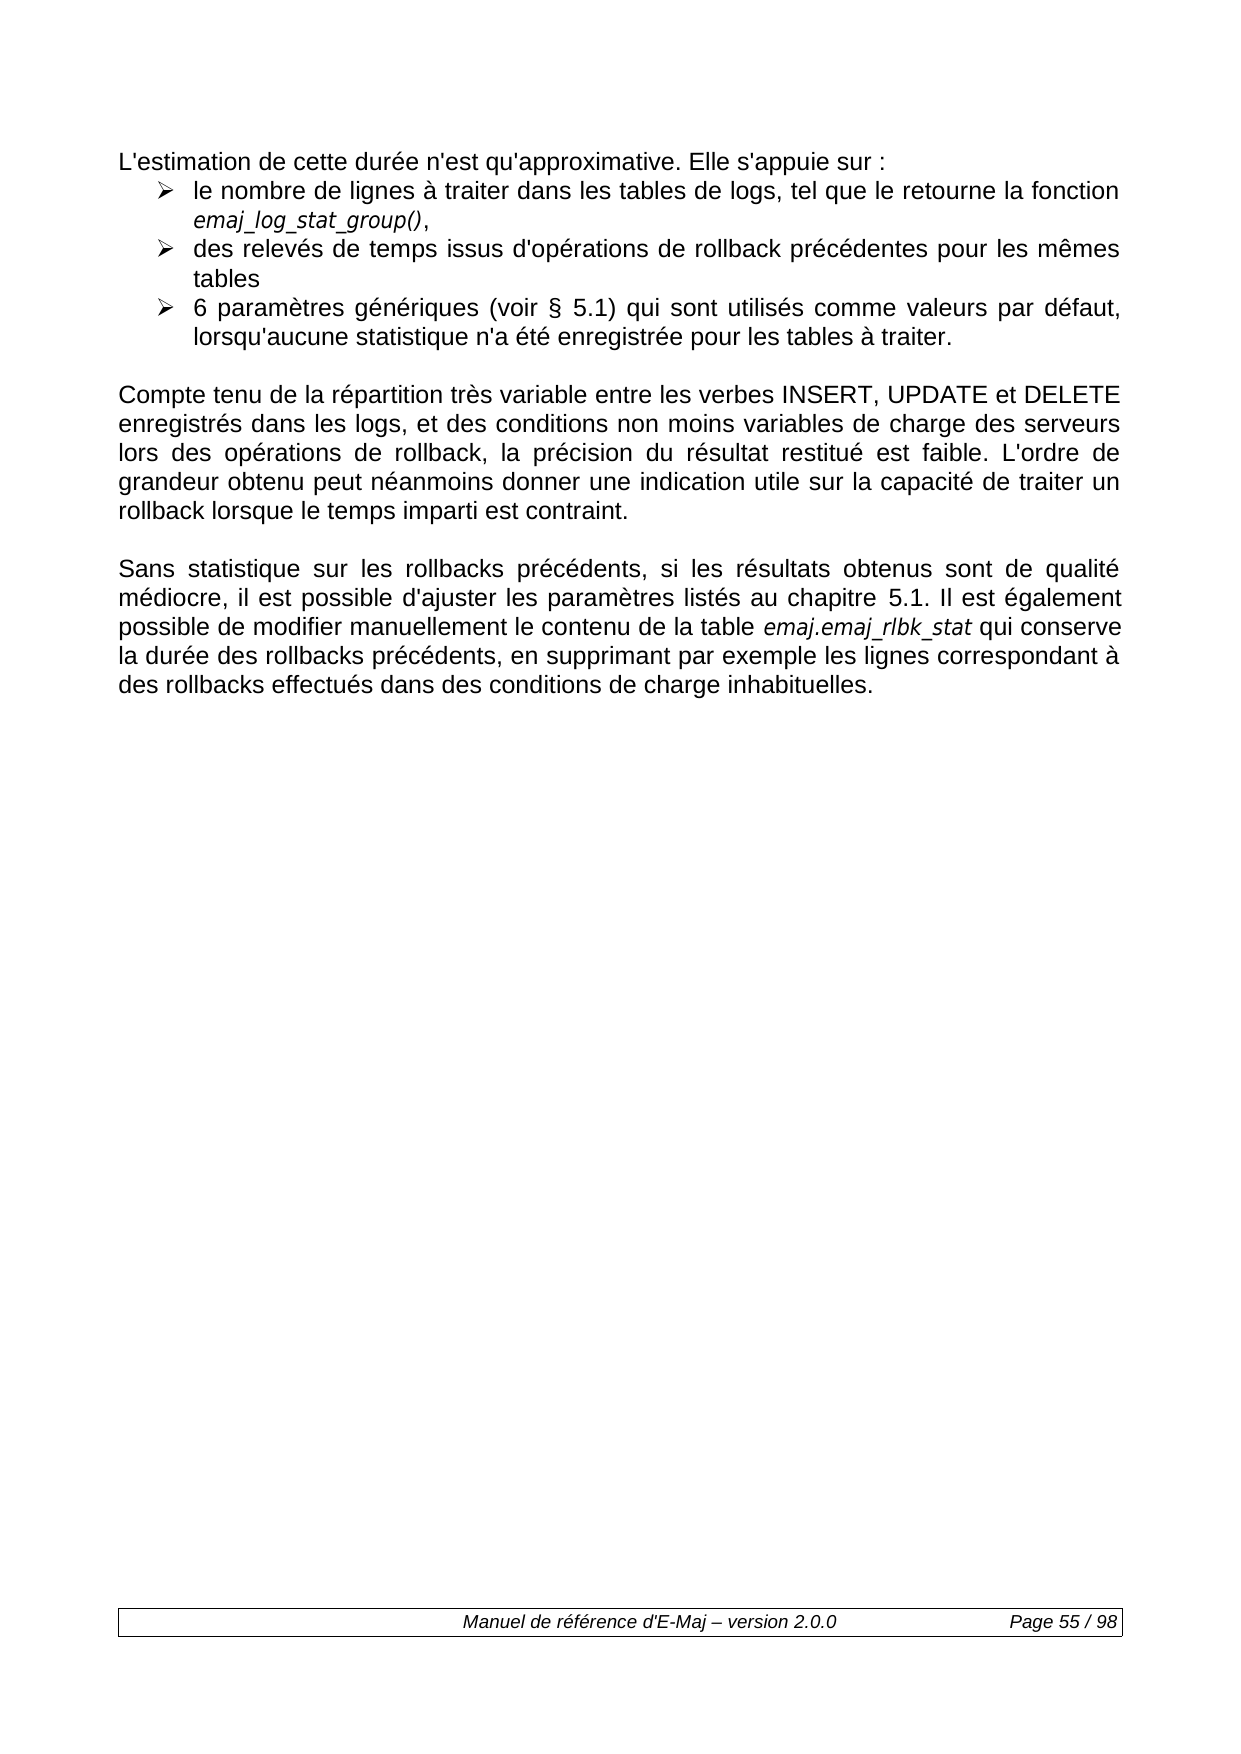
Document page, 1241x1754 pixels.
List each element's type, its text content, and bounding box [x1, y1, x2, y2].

text L'estimation de cette durée n'est qu'approximative. Elle s'appuie sur : [118, 147, 1122, 176]
list des relevés de temps issus d'opérations de rollback précédentes pour les mêmes tables [156, 234, 1122, 292]
text Compte tenu de la répartition très variable entre les verbes INSERT, UPDATE et DELETE enregistrés dans les logs, et des conditions non moins variables de charge des serveurs lors des opérations de rollback, la précision du résultat restitué est faible. L'ordre de grandeur obtenu peut néanmoins donner une indication utile sur la capacité de traiter un rollback lorsque le temps imparti est contraint. [118, 380, 1122, 525]
list le nombre de lignes à traiter dans les tables de logs, tel que le retourne la fonction emaj_log_stat_group(), [156, 176, 1122, 234]
text Sans statistique sur les rollbacks précédents, si les résultats obtenus sont de qualité médiocre, il est possible d'ajuster les paramètres listés au chapitre 5.1. Il est également possible de modifier manuellement le contenu de la table emaj.emaj_rlbk_stat qui conserve la durée des rollbacks précédents, en supprimant par exemple les lignes correspondant à des rollbacks effectués dans des conditions de charge inhabituelles. [118, 554, 1122, 699]
list 6 paramètres génériques (voir § 5.1) qui sont utilisés comme valeurs par défaut, lorsqu'aucune statistique n'a été enregistrée pour les tables à traiter. [156, 292, 1122, 351]
